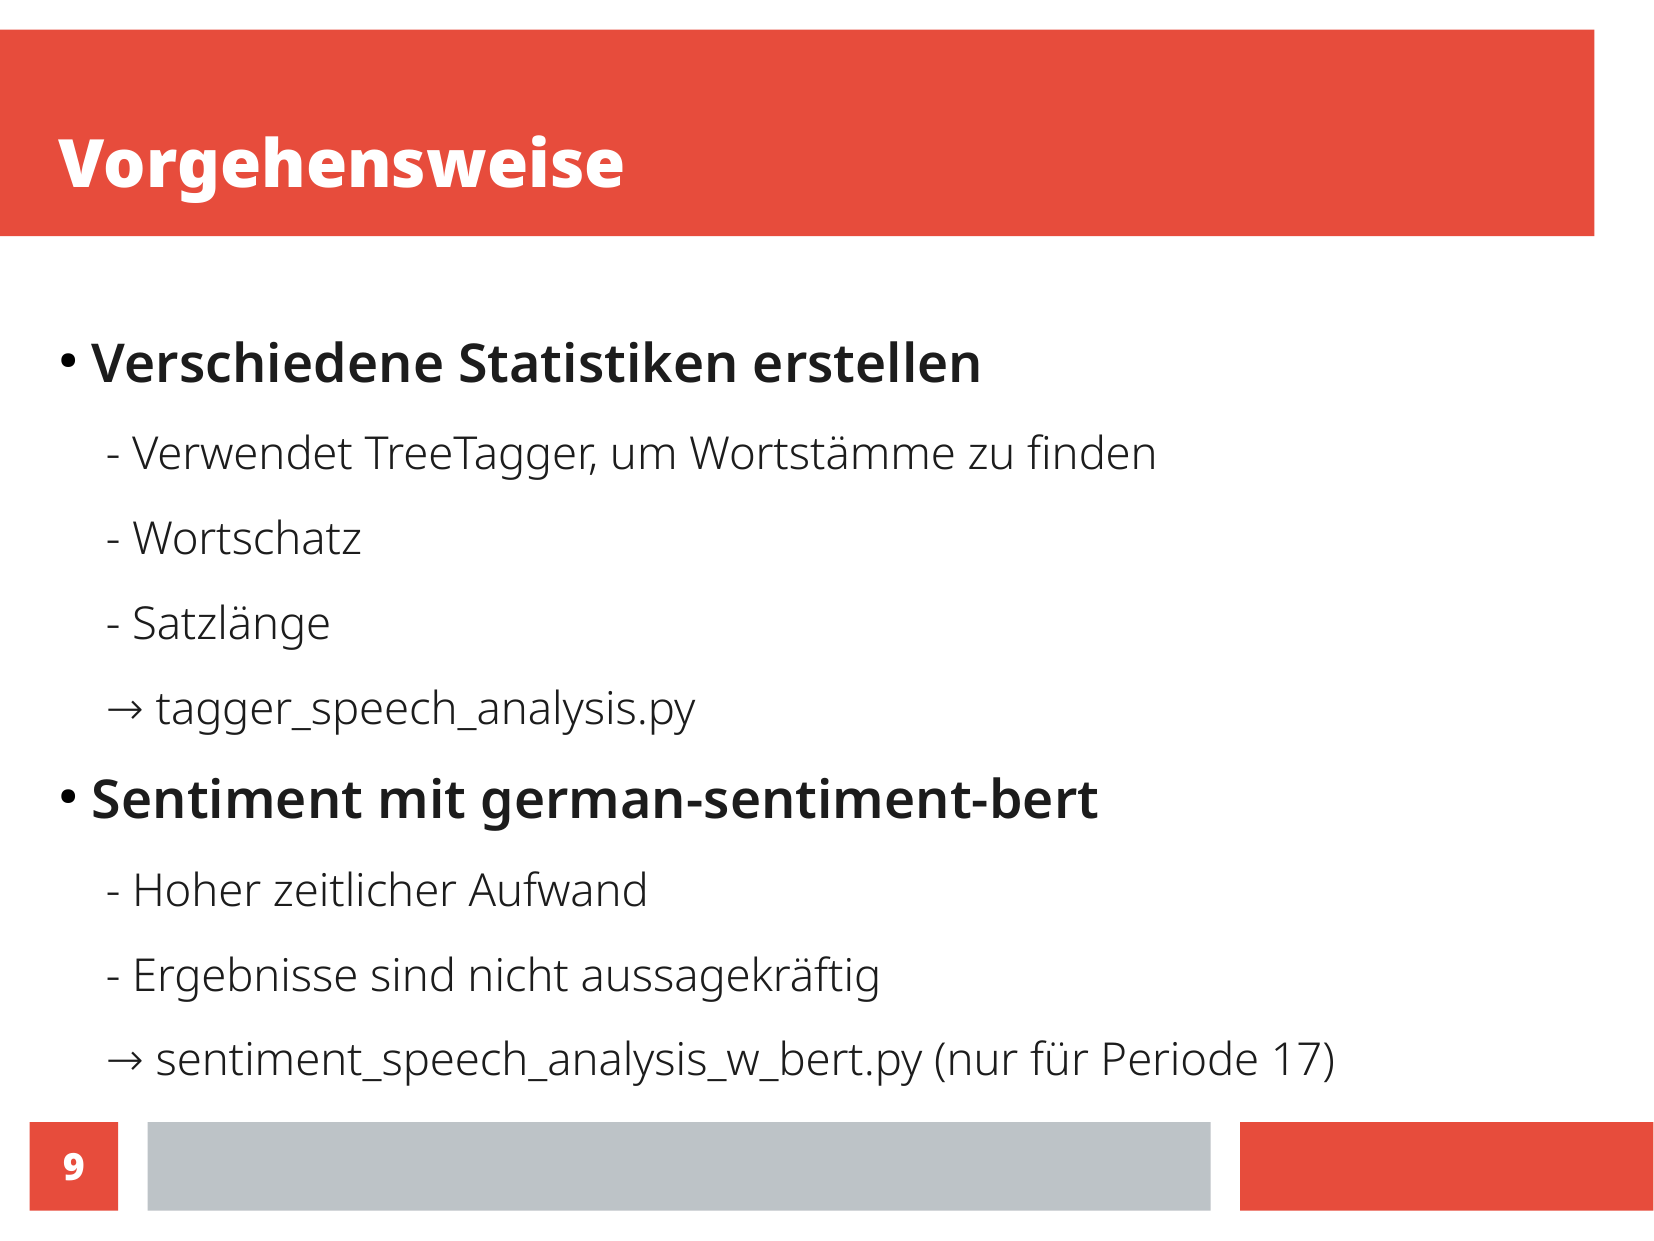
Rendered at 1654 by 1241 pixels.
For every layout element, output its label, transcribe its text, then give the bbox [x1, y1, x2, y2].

title Vorgehensweise [59, 59, 1595, 207]
list Verschiedene Statistiken erstellen - Verwendet TreeTagger, um Wortstämme zu finden - Wortschatz - Satzlänge → tagger_speech_analysis.py Sentiment mit german-sentiment-bert - Hoher zeitlicher Aufwand - Ergebnisse sind nicht aussagekräftig → sentiment_speech_analysis_w_bert.py (nur für Periode 17) [59, 324, 1565, 1093]
